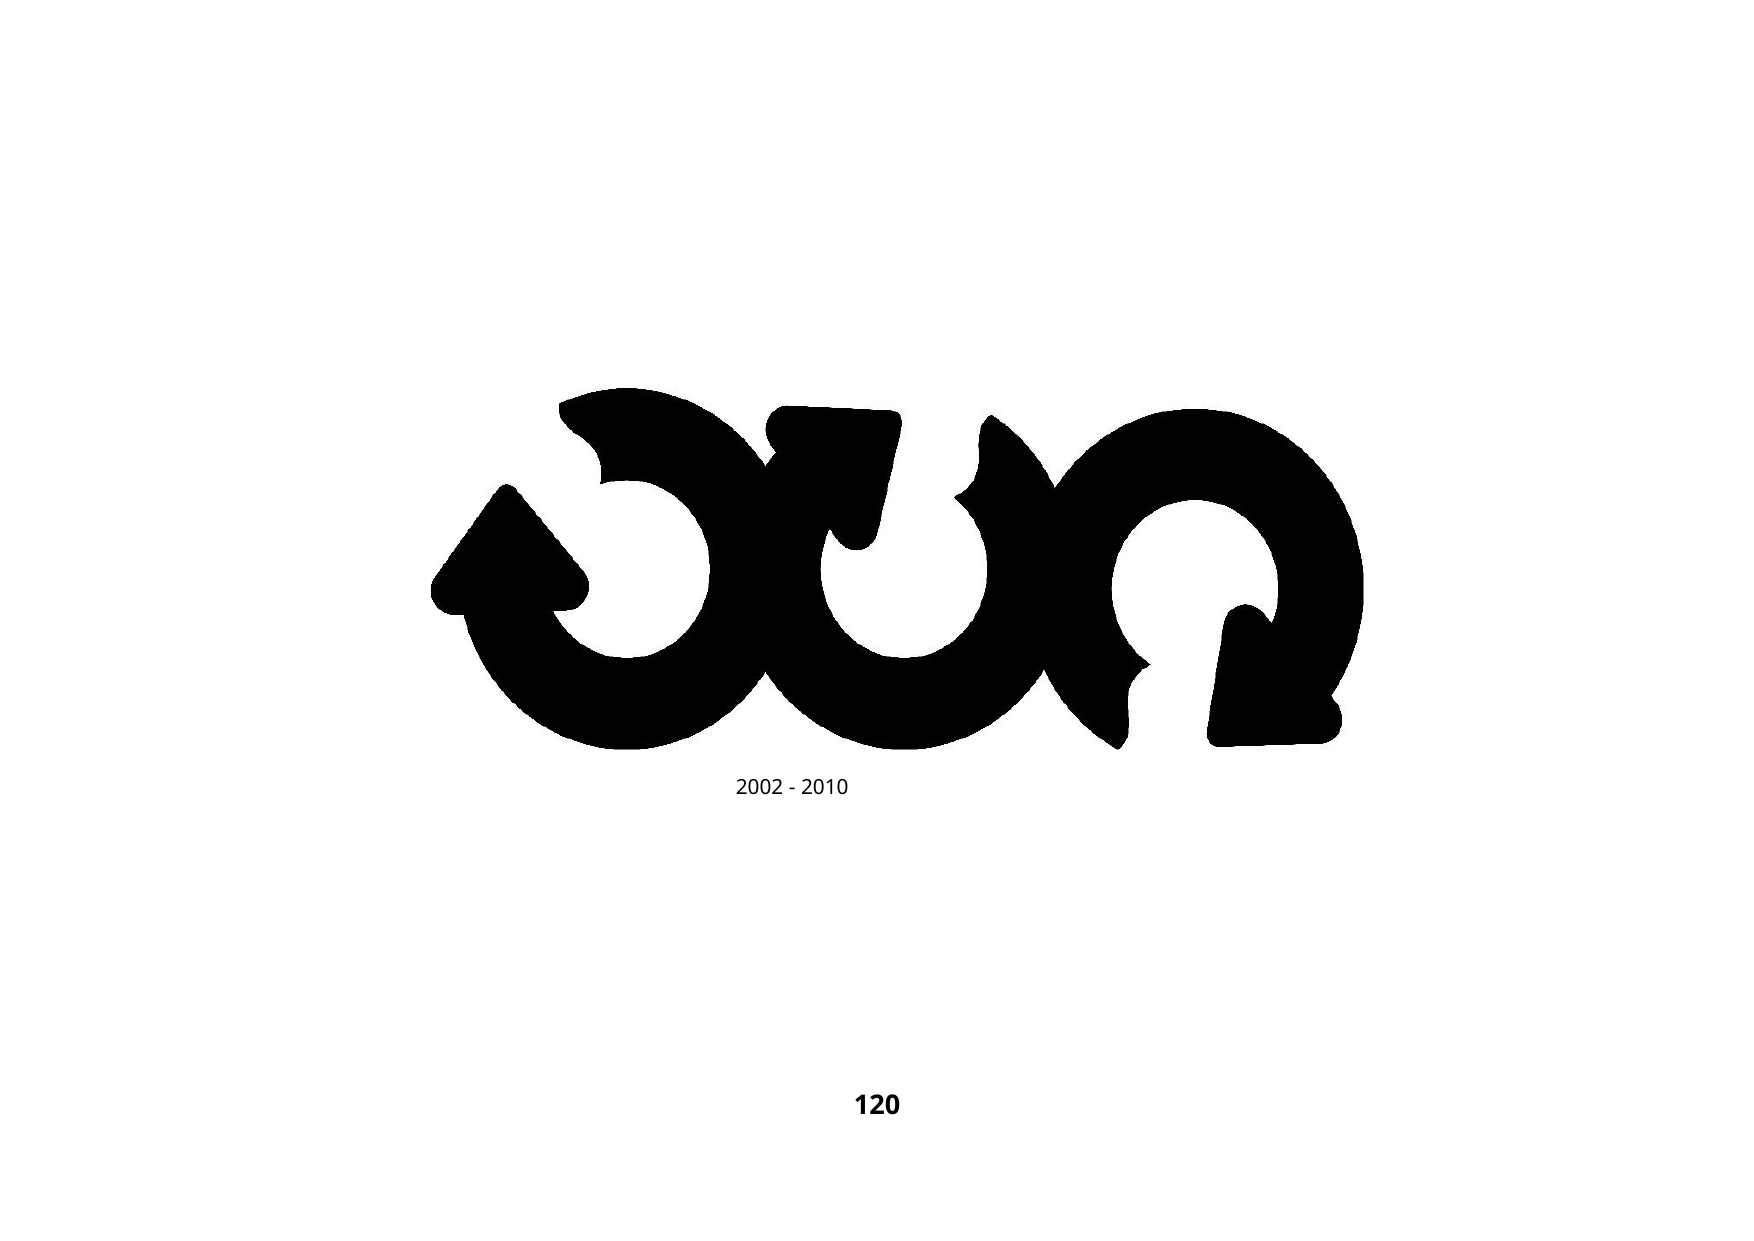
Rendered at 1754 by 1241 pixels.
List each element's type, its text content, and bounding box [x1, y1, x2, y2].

text 2002 - 2010 [139, 772, 848, 801]
picture [430, 388, 1364, 750]
